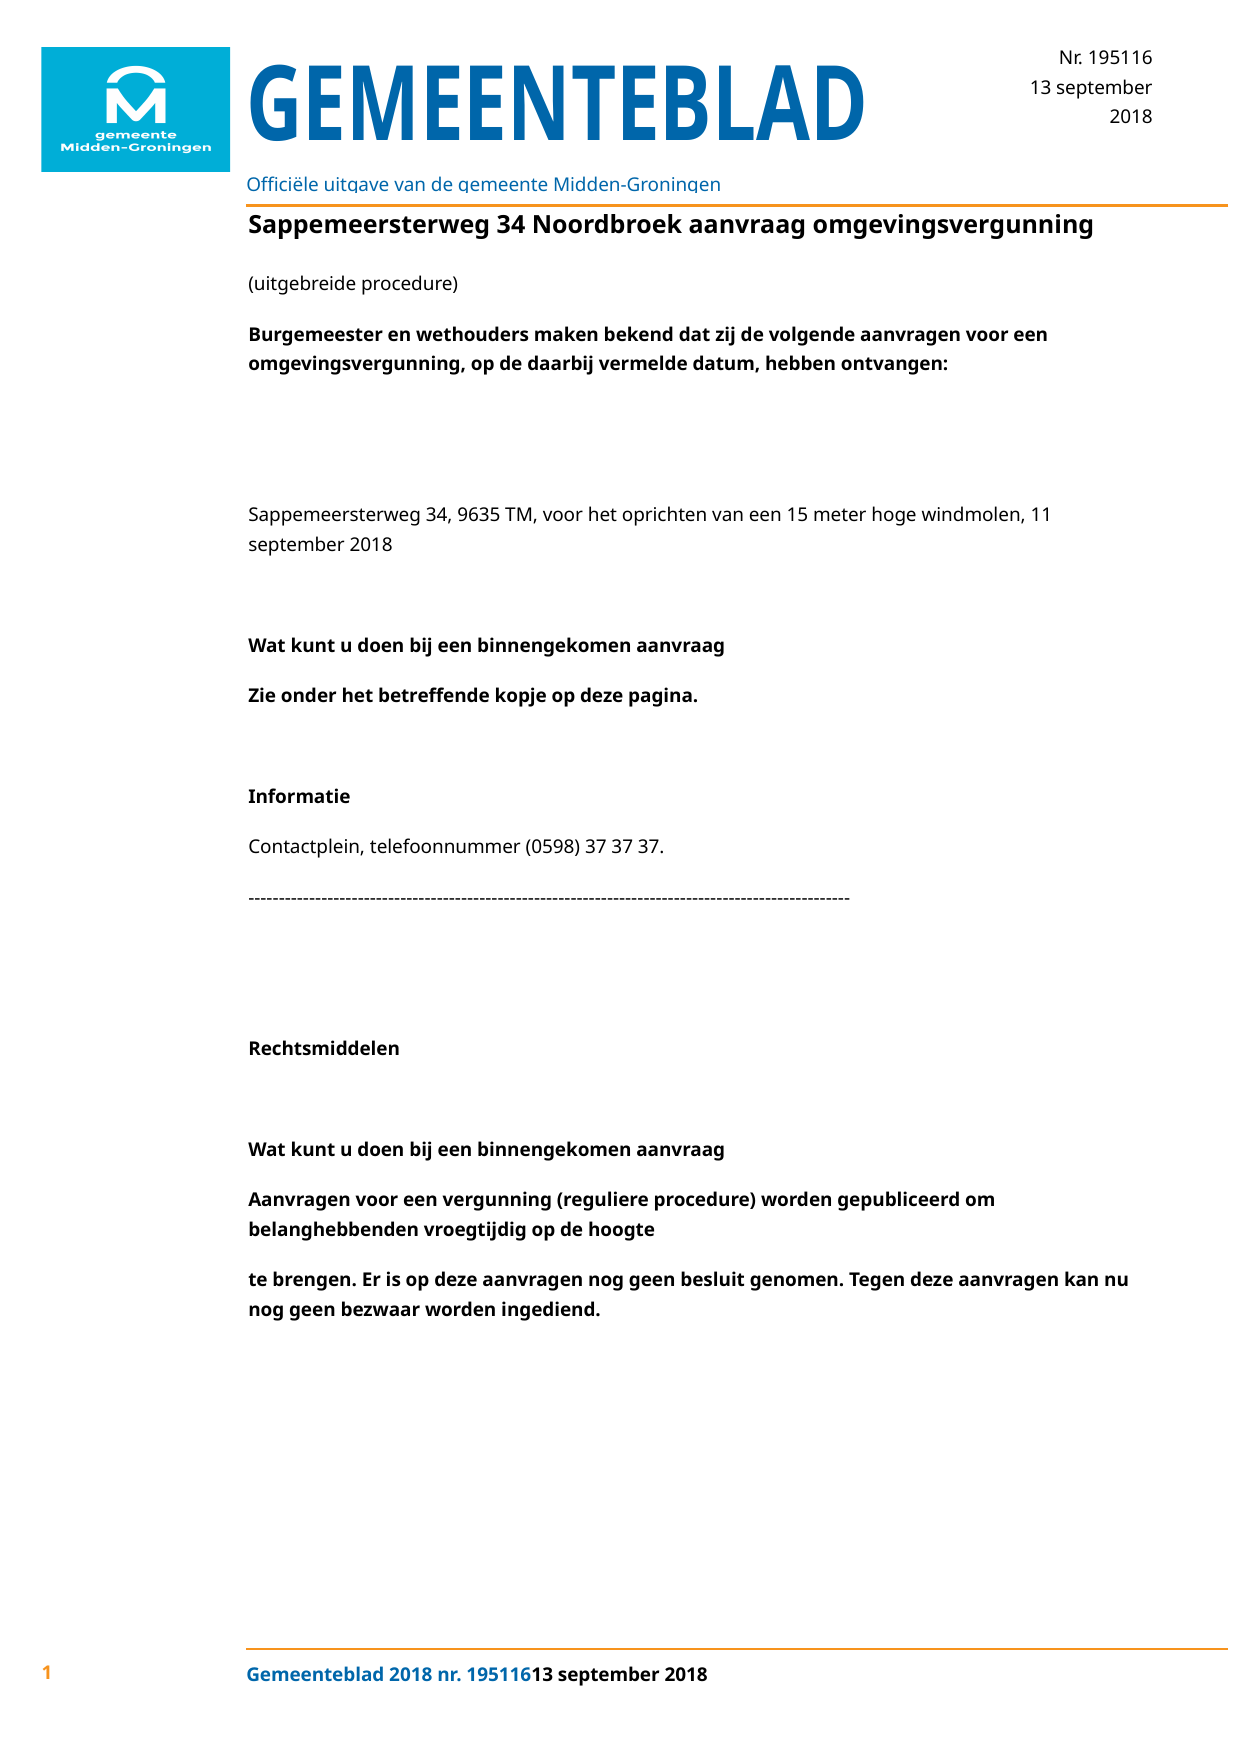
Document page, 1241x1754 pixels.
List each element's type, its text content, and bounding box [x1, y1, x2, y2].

text --------------------------------------------------------------------------------------------------- [248, 884, 1152, 910]
text Wat kunt u doen bij een binnengekomen aanvraag [248, 632, 1152, 658]
text Zie onder het betreffende kopje op deze pagina. [248, 682, 1152, 708]
text Wat kunt u doen bij een binnengekomen aanvraag [248, 1136, 1152, 1162]
text (uitgebreide procedure) [248, 270, 1152, 296]
text Aanvragen voor een vergunning (reguliere procedure) worden gepubliceerd om belanghebbenden vroegtijdig op de hoogte [248, 1187, 1152, 1242]
text Sappemeersterweg 34, 9635 TM, voor het oprichten van een 15 meter hoge windmolen, 11 september 2018 [248, 502, 1152, 557]
text Sappemeersterweg 34 Noordbroek aanvraag omgevingsvergunning [248, 207, 1152, 241]
text Contactplein, telefoonnummer (0598) 37 37 37. [248, 834, 1152, 859]
picture [108, 66, 164, 82]
text Informatie [248, 783, 1152, 809]
picture [184, 146, 190, 153]
picture [107, 89, 165, 122]
text Rechtsmiddelen [248, 1035, 1152, 1061]
text Burgemeester en wethouders maken bekend dat zij de volgende aanvragen voor een omgevingsvergunning, op de daarbij vermelde datum, hebben ontvangen: [248, 321, 1152, 376]
text te brengen. Er is op deze aanvragen nog geen besluit genomen. Tegen deze aanvragen kan nu nog geen bezwaar worden ingediend. [248, 1267, 1152, 1322]
